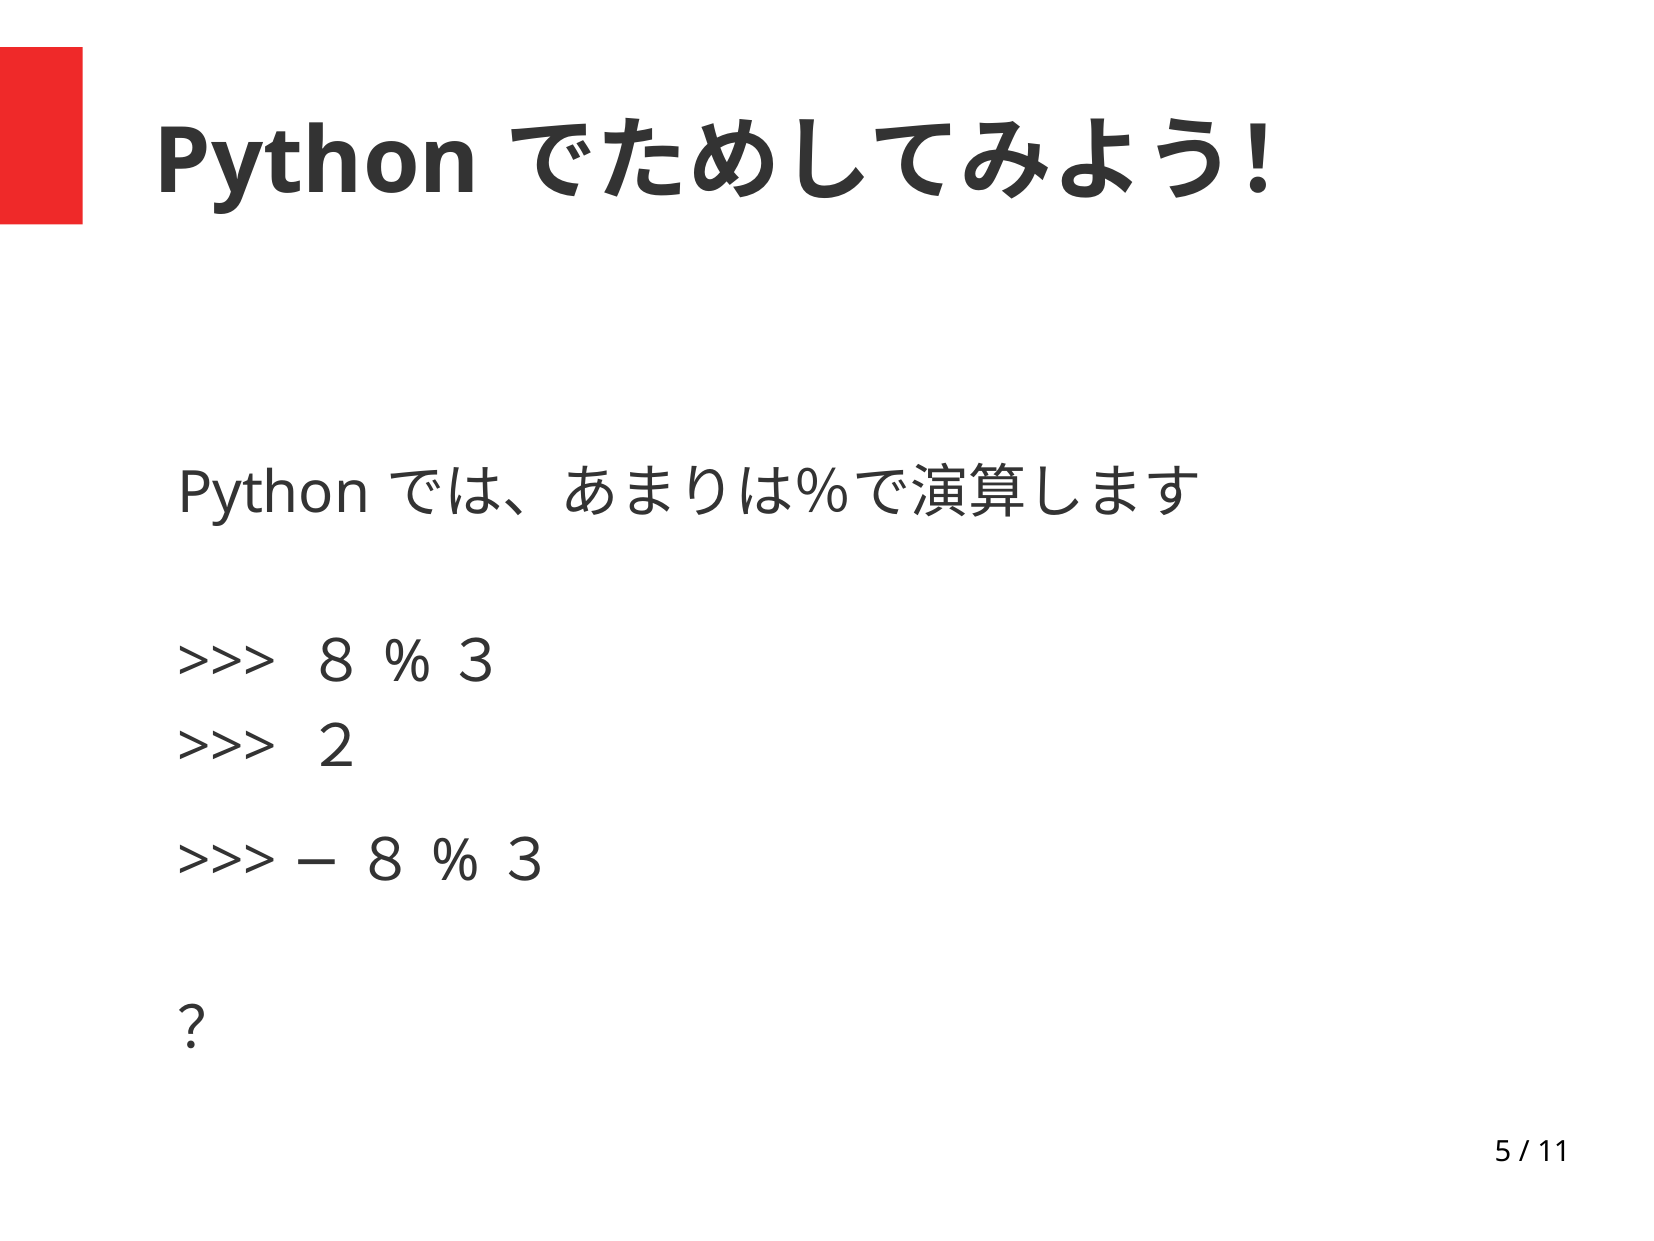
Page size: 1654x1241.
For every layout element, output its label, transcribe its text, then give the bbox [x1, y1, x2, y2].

list Pythonでは、あまりは％で演算します >>> ８%３ >>> ２ >>> −８%３ ？ [106, 366, 1524, 1086]
title Pythonでためしてみよう！ [118, 49, 1571, 257]
